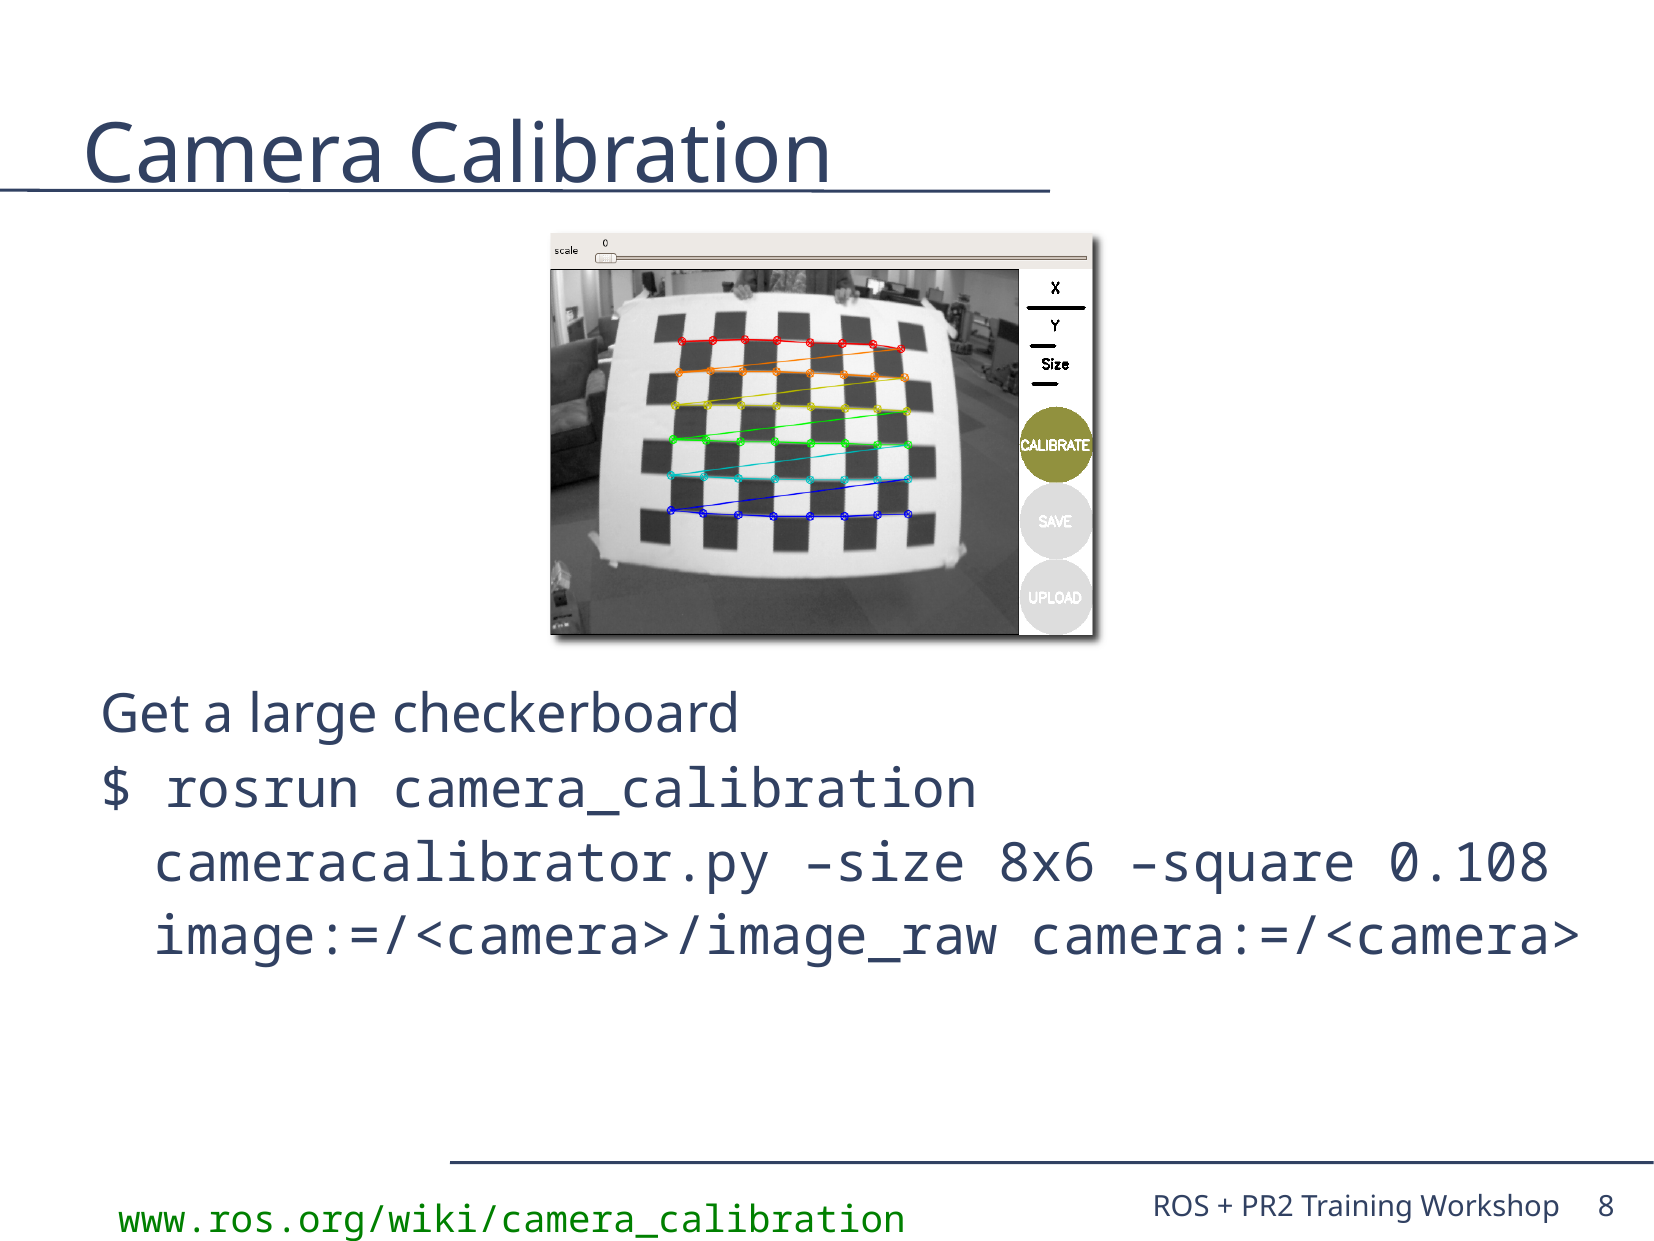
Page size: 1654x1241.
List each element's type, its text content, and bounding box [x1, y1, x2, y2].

list Get a large checkerboard $ rosrun camera_calibration cameracalibrator.py –size 8x6 –square 0.108 image:=/<camera>/image_raw camera:=/<camera> www.ros.org/wiki/camera_calibration [82, 675, 1613, 1163]
title Camera Calibration [82, 82, 1571, 218]
picture [545, 227, 1109, 652]
